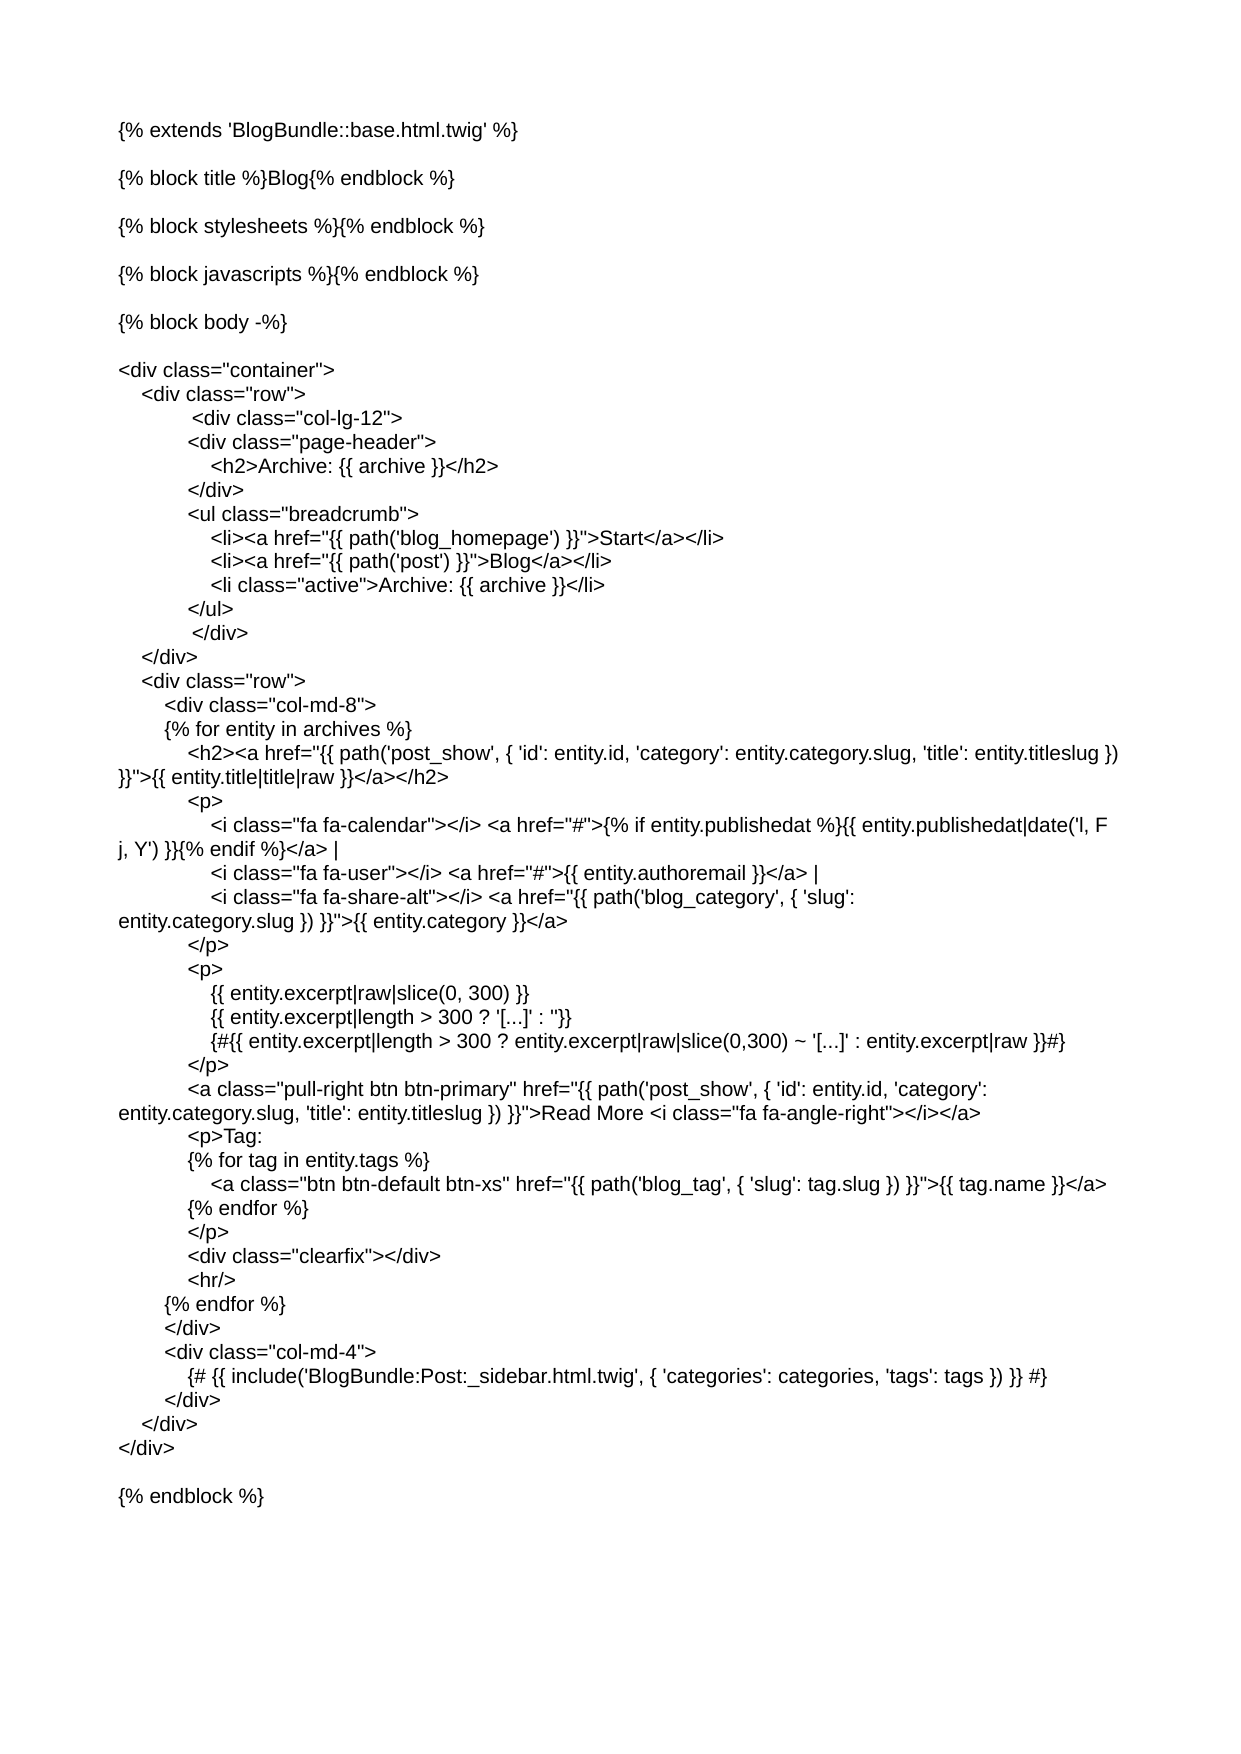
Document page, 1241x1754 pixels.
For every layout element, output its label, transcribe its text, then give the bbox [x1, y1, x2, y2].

text {% for tag in entity.tags %} [118, 1148, 1122, 1172]
text <div class="col-md-8"> [118, 693, 1122, 717]
text {#{{ entity.excerpt|length > 300 ? entity.excerpt|raw|slice(0,300) ~ '[...]' : entity.excerpt|raw }}#} [118, 1028, 1122, 1052]
text {# {{ include('BlogBundle:Post:_sidebar.html.twig', { 'categories': categories, 'tags': tags }) }} #} [118, 1364, 1122, 1388]
text </div> [118, 1388, 1122, 1412]
text {% block stylesheets %}{% endblock %} [118, 214, 1122, 238]
text <li><a href="{{ path('blog_homepage') }}">Start</a></li> [118, 525, 1122, 549]
text {% extends 'BlogBundle::base.html.twig' %} [118, 118, 1122, 142]
text <div class="page-header"> [118, 429, 1122, 453]
text </div> [118, 645, 1122, 669]
text <h2>Archive: {{ archive }}</h2> [118, 453, 1122, 477]
text {% block title %}Blog{% endblock %} [118, 166, 1122, 190]
text </div> [118, 477, 1122, 501]
text <i class="fa fa-share-alt"></i> <a href="{{ path('blog_category', { 'slug': entity.category.slug }) }}">{{ entity.category }}</a> [118, 885, 1122, 933]
text <hr/> [118, 1268, 1122, 1292]
text </p> [118, 933, 1122, 957]
text <a class="btn btn-default btn-xs" href="{{ path('blog_tag', { 'slug': tag.slug }) }}">{{ tag.name }}</a> [118, 1172, 1122, 1196]
text <div class="col-lg-12"> [118, 406, 1122, 429]
text </div> [118, 1436, 1122, 1460]
text <div class="container"> [118, 358, 1122, 382]
text {{ entity.excerpt|raw|slice(0, 300) }} [118, 981, 1122, 1004]
text <ul class="breadcrumb"> [118, 501, 1122, 525]
text {% endfor %} [118, 1292, 1122, 1316]
text {% endblock %} [118, 1484, 1122, 1508]
text {% block javascripts %}{% endblock %} [118, 262, 1122, 286]
text <p> [118, 957, 1122, 981]
text <div class="row"> [118, 382, 1122, 406]
text </div> [118, 621, 1122, 645]
text </p> [118, 1220, 1122, 1244]
text <p> [118, 789, 1122, 813]
text <i class="fa fa-user"></i> <a href="#">{{ entity.authoremail }}</a> | [118, 861, 1122, 885]
text <li><a href="{{ path('post') }}">Blog</a></li> [118, 549, 1122, 573]
text </ul> [118, 597, 1122, 621]
text </p> [118, 1052, 1122, 1076]
text <div class="row"> [118, 669, 1122, 693]
text <div class="col-md-4"> [118, 1340, 1122, 1364]
text {{ entity.excerpt|length > 300 ? '[...]' : ''}} [118, 1004, 1122, 1028]
text </div> [118, 1412, 1122, 1436]
text <div class="clearfix"></div> [118, 1244, 1122, 1268]
text {% block body -%} [118, 310, 1122, 334]
text <i class="fa fa-calendar"></i> <a href="#">{% if entity.publishedat %}{{ entity.publishedat|date('l, F j, Y') }}{% endif %}</a> | [118, 813, 1122, 861]
text {% endfor %} [118, 1196, 1122, 1220]
text <a class="pull-right btn btn-primary" href="{{ path('post_show', { 'id': entity.id, 'category': entity.category.slug, 'title': entity.titleslug }) }}">Read More <i class="fa fa-angle-right"></i></a> [118, 1076, 1122, 1124]
text {% for entity in archives %} [118, 717, 1122, 741]
text <h2><a href="{{ path('post_show', { 'id': entity.id, 'category': entity.category.slug, 'title': entity.titleslug }) }}">{{ entity.title|title|raw }}</a></h2> [118, 741, 1122, 789]
text </div> [118, 1316, 1122, 1340]
text <p>Tag: [118, 1124, 1122, 1148]
text <li class="active">Archive: {{ archive }}</li> [118, 573, 1122, 597]
